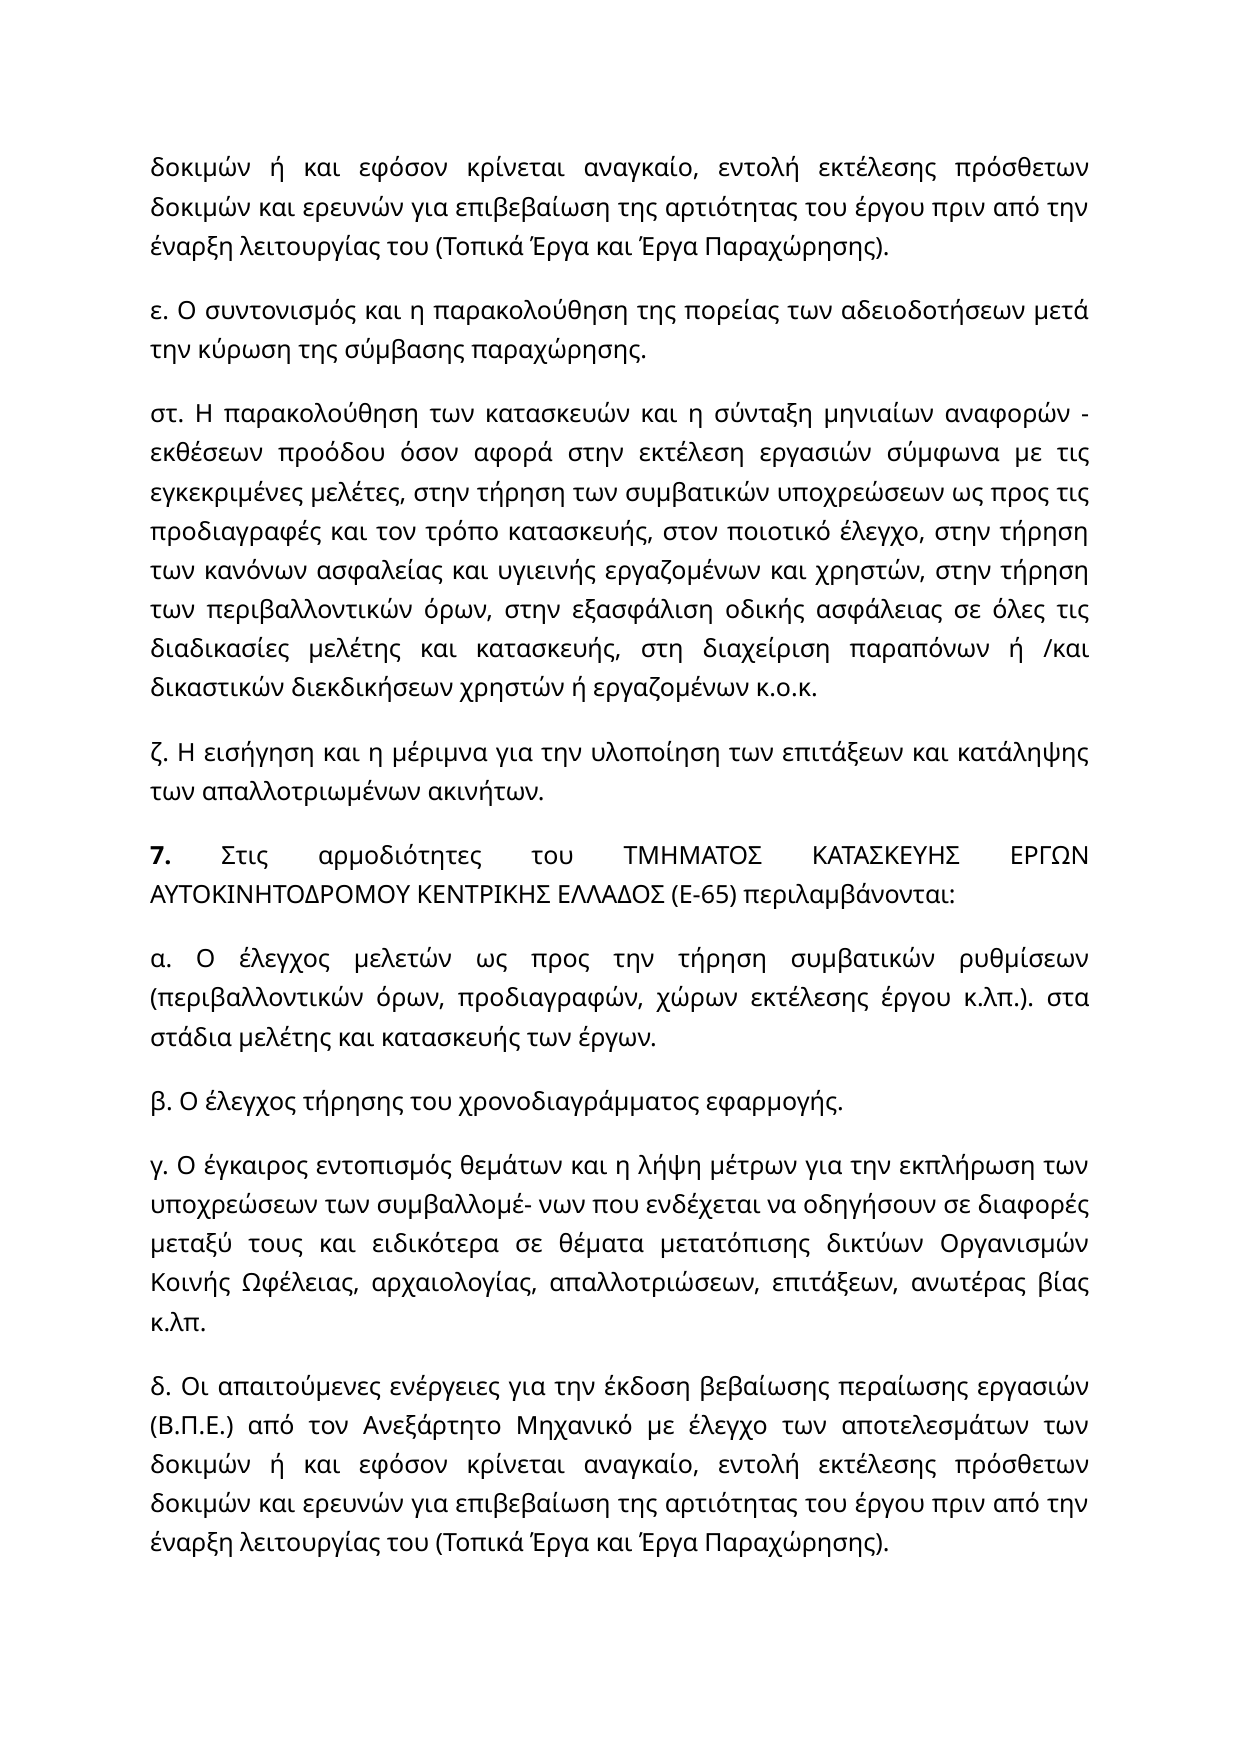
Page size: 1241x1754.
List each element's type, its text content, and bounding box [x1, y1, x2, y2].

text δοκιμών ή και εφόσον κρίνεται αναγκαίο, εντολή εκτέλεσης πρόσθετων δοκιμών και ερευνών για επιβεβαίωση της αρτιότητας του έργου πριν από την έναρξη λειτουργίας του (Τοπικά Έργα και Έργα Παραχώρησης). [150, 150, 1090, 262]
text ζ. Η εισήγηση και η μέριμνα για την υλοποίηση των επιτάξεων και κατάληψης των απαλλοτριωμένων ακινήτων. [150, 734, 1090, 807]
text γ. Ο έγκαιρος εντοπισμός θεμάτων και η λήψη μέτρων για την εκπλήρωση των υποχρεώσεων των συμβαλλομέ- νων που ενδέχεται να οδηγήσουν σε διαφορές μεταξύ τους και ειδικότερα σε θέματα μετατόπισης δικτύων Οργανισμών Κοινής Ωφέλειας, αρχαιολογίας, απαλλοτριώσεων, επιτάξεων, ανωτέρας βίας κ.λπ. [150, 1147, 1090, 1338]
text στ. Η παρακολούθηση των κατασκευών και η σύνταξη μηνιαίων αναφορών - εκθέσεων προόδου όσον αφορά στην εκτέλεση εργασιών σύμφωνα με τις εγκεκριμένες μελέτες, στην τήρηση των συμβατικών υποχρεώσεων ως προς τις προδιαγραφές και τον τρόπο κατασκευής, στον ποιοτικό έλεγχο, στην τήρηση των κανόνων ασφαλείας και υγιεινής εργαζομένων και χρηστών, στην τήρηση των περιβαλλοντικών όρων, στην εξασφάλιση οδικής ασφάλειας σε όλες τις διαδικασίες μελέτης και κατασκευής, στη διαχείριση παραπόνων ή /και δικαστικών διεκδικήσεων χρηστών ή εργαζομένων κ.ο.κ. [150, 396, 1090, 704]
text β. Ο έλεγχος τήρησης του χρονοδιαγράμματος εφαρμογής. [150, 1083, 1090, 1117]
text 7. Στις αρμοδιότητες του ΤΜΗΜΑΤΟΣ ΚΑΤΑΣΚΕΥΗΣ ΕΡΓΩΝ ΑΥΤΟΚΙΝΗΤΟΔΡΟΜΟΥ ΚΕΝΤΡΙΚΗΣ ΕΛΛΑΔΟΣ (Ε-65) περιλαμβάνονται: [150, 837, 1090, 911]
text ε. Ο συντονισμός και η παρακολούθηση της πορείας των αδειοδοτήσεων μετά την κύρωση της σύμβασης παραχώρησης. [150, 292, 1090, 366]
text α. Ο έλεγχος μελετών ως προς την τήρηση συμβατικών ρυθμίσεων (περιβαλλοντικών όρων, προδιαγραφών, χώρων εκτέλεσης έργου κ.λπ.). στα στάδια μελέτης και κατασκευής των έργων. [150, 941, 1090, 1053]
text δ. Οι απαιτούμενες ενέργειες για την έκδοση βεβαίωσης περαίωσης εργασιών (Β.Π.Ε.) από τον Ανεξάρτητο Μηχανικό με έλεγχο των αποτελεσμάτων των δοκιμών ή και εφόσον κρίνεται αναγκαίο, εντολή εκτέλεσης πρόσθετων δοκιμών και ερευνών για επιβεβαίωση της αρτιότητας του έργου πριν από την έναρξη λειτουργίας του (Τοπικά Έργα και Έργα Παραχώρησης). [150, 1368, 1090, 1559]
